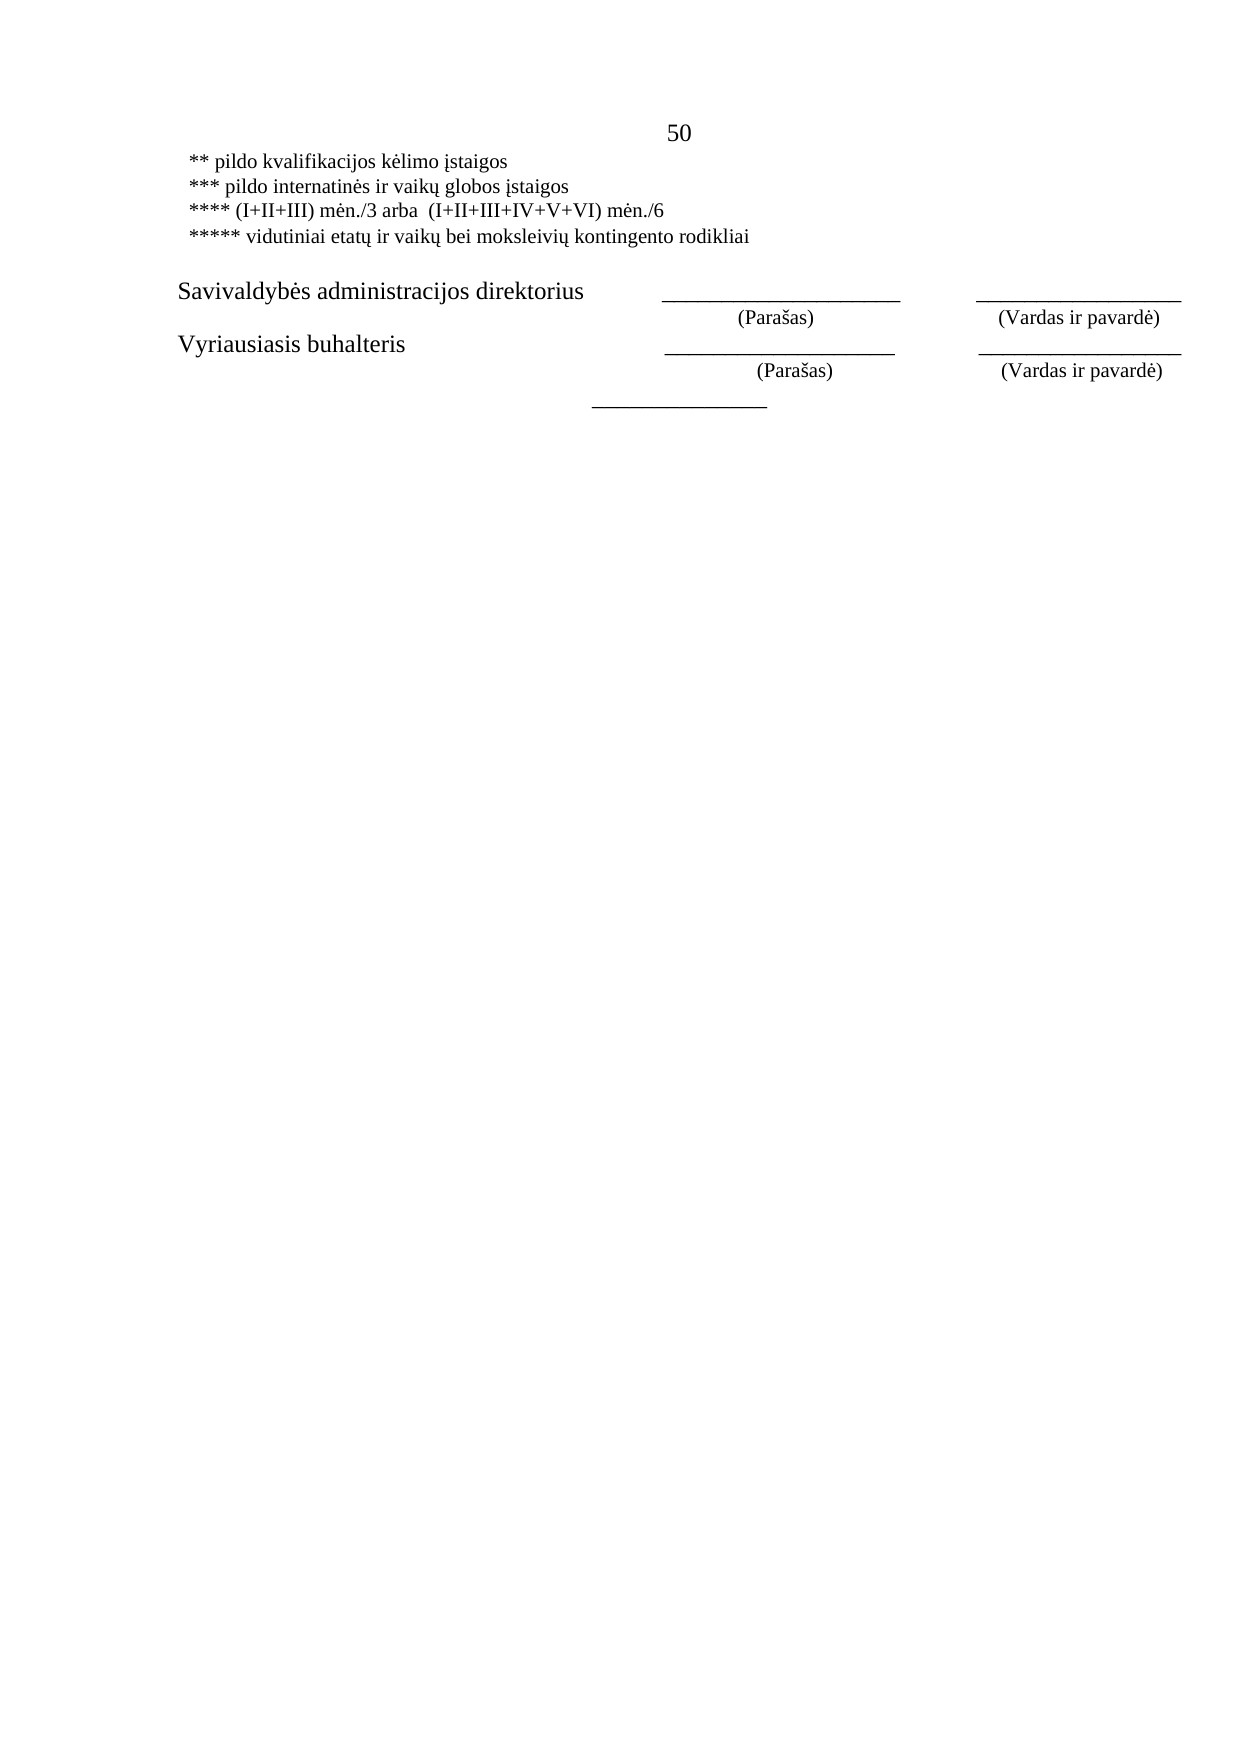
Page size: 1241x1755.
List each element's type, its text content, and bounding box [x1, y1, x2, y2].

text (Parašas) (Vardas ir pavardė) [177, 305, 1181, 329]
table_cell [1065, 223, 1204, 248]
table_cell [833, 198, 962, 223]
text (Parašas) (Vardas ir pavardė) [177, 358, 1181, 382]
table_cell [716, 148, 833, 173]
table_cell [1065, 173, 1204, 198]
table_cell [962, 198, 1065, 223]
text ______________ [177, 382, 1181, 411]
table_cell [691, 148, 716, 173]
table_cell ***** vidutiniai etatų ir vaikų bei moksleivių kontingento rodikliai [177, 223, 962, 248]
table_cell [962, 223, 1065, 248]
text Savivaldybės administracijos direktorius [177, 276, 1181, 305]
table_cell **** (I+II+III) mėn./3 arba (I+II+III+IV+V+VI) mėn./6 [177, 198, 833, 223]
table_cell ** pildo kvalifikacijos kėlimo įstaigos [177, 148, 691, 173]
table_cell *** pildo internatinės ir vaikų globos įstaigos [177, 173, 833, 198]
table_cell [962, 148, 1204, 173]
table_cell [833, 173, 962, 198]
table_cell [962, 173, 1065, 198]
text Vyriausiasis buhalteris [177, 329, 1181, 358]
table_cell [1065, 198, 1204, 223]
table_cell [833, 148, 962, 173]
